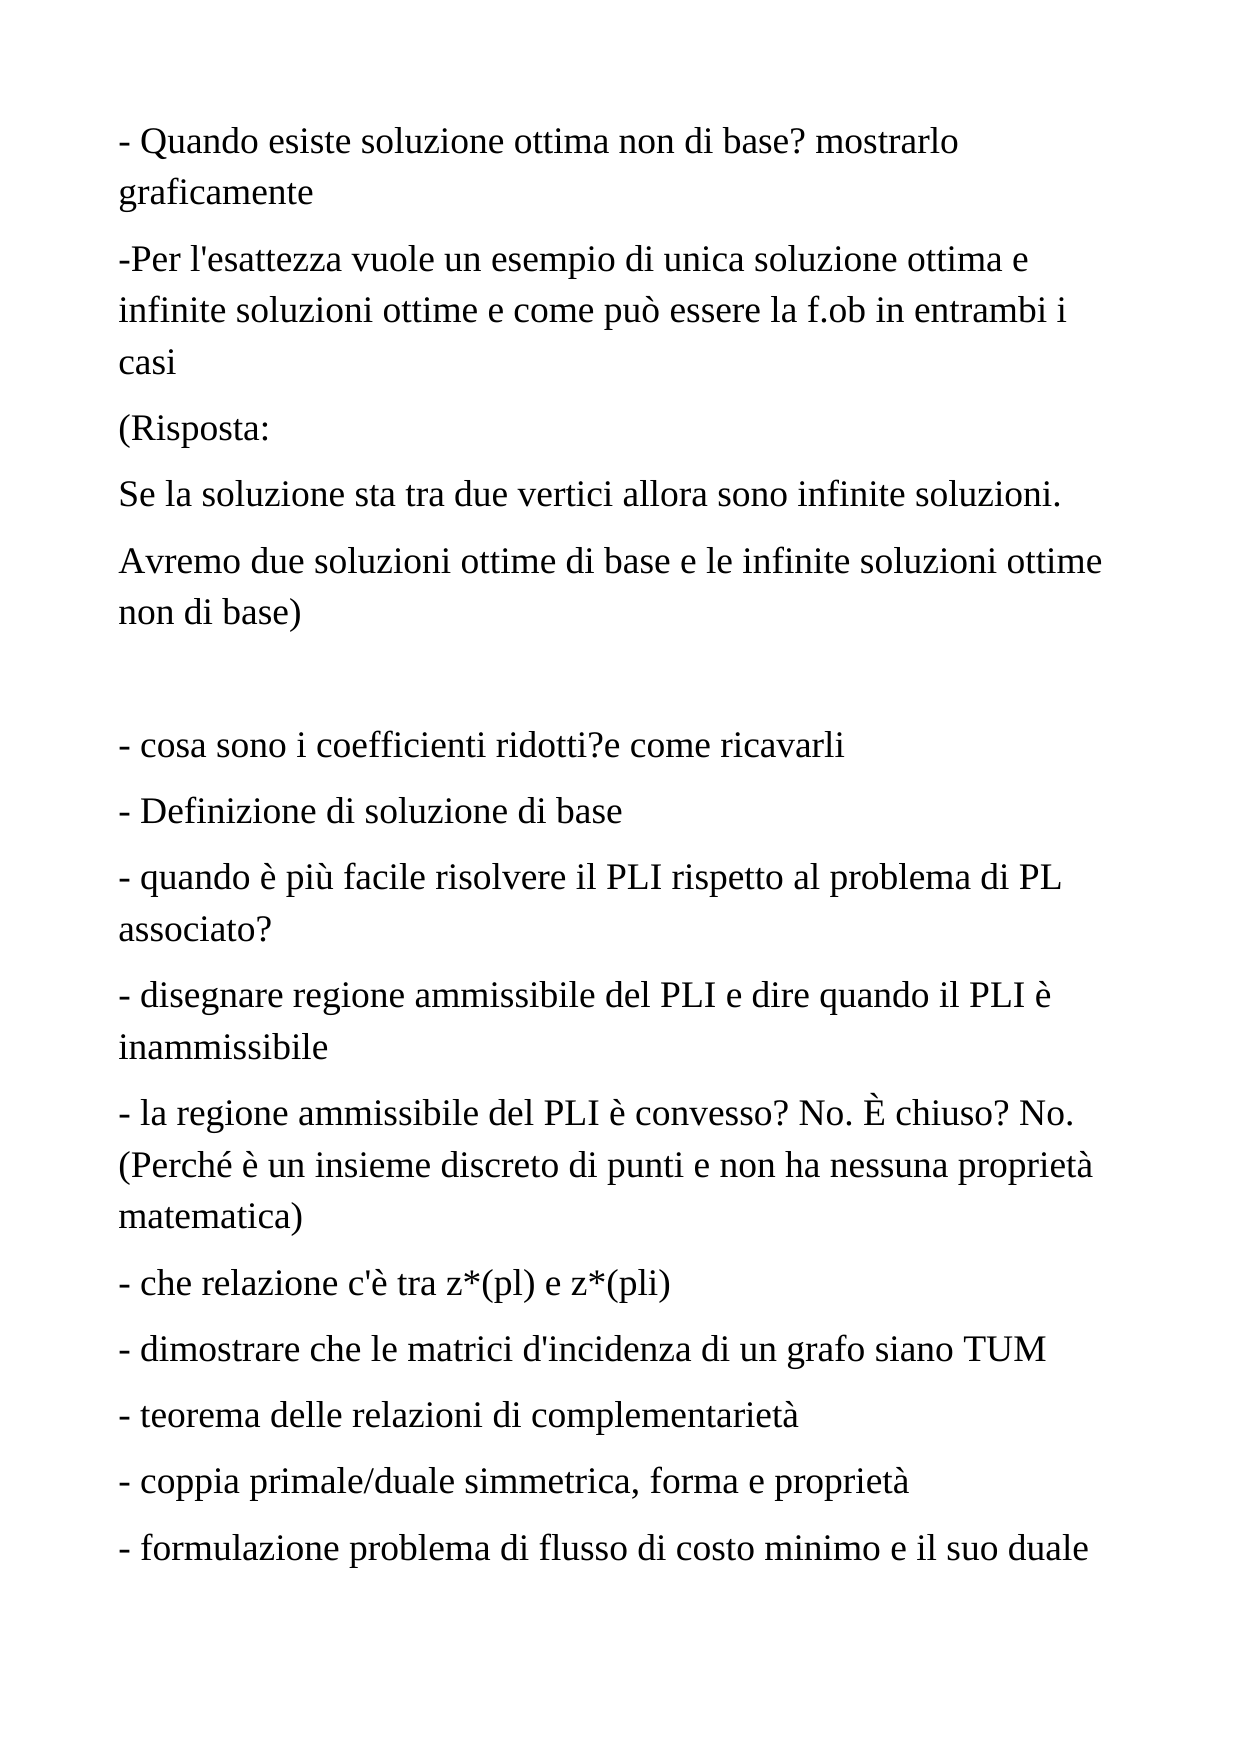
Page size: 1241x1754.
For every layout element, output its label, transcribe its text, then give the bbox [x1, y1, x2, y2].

subtitle - Quando esiste soluzione ottima non di base? mostrarlo graficamente [118, 118, 1122, 213]
subtitle Se la soluzione sta tra due vertici allora sono infinite soluzioni. [118, 472, 1122, 515]
subtitle - Definizione di soluzione di base [118, 788, 1122, 832]
subtitle - disegnare regione ammissibile del PLI e dire quando il PLI è inammissibile [118, 973, 1122, 1067]
subtitle - formulazione problema di flusso di costo minimo e il suo duale [118, 1525, 1122, 1568]
subtitle - coppia primale/duale simmetrica, forma e proprietà [118, 1459, 1122, 1502]
subtitle (Risposta: [118, 406, 1122, 449]
subtitle - che relazione c'è tra z*(pl) e z*(pli) [118, 1260, 1122, 1303]
subtitle - quando è più facile risolvere il PLI rispetto al problema di PL associato? [118, 855, 1122, 949]
subtitle Avremo due soluzioni ottime di base e le infinite soluzioni ottime non di base) [118, 538, 1122, 633]
subtitle - dimostrare che le matrici d'incidenza di un grafo siano TUM [118, 1326, 1122, 1369]
subtitle - teorema delle relazioni di complementarietà [118, 1393, 1122, 1436]
subtitle - cosa sono i coefficienti ridotti?e come ricavarli [118, 722, 1122, 765]
subtitle - la regione ammissibile del PLI è convesso? No. È chiuso? No. (Perché è un insieme discreto di punti e non ha nessuna proprietà matematica) [118, 1091, 1122, 1237]
subtitle -Per l'esattezza vuole un esempio di unica soluzione ottima e infinite soluzioni ottime e come può essere la f.ob in entrambi i casi [118, 236, 1122, 382]
